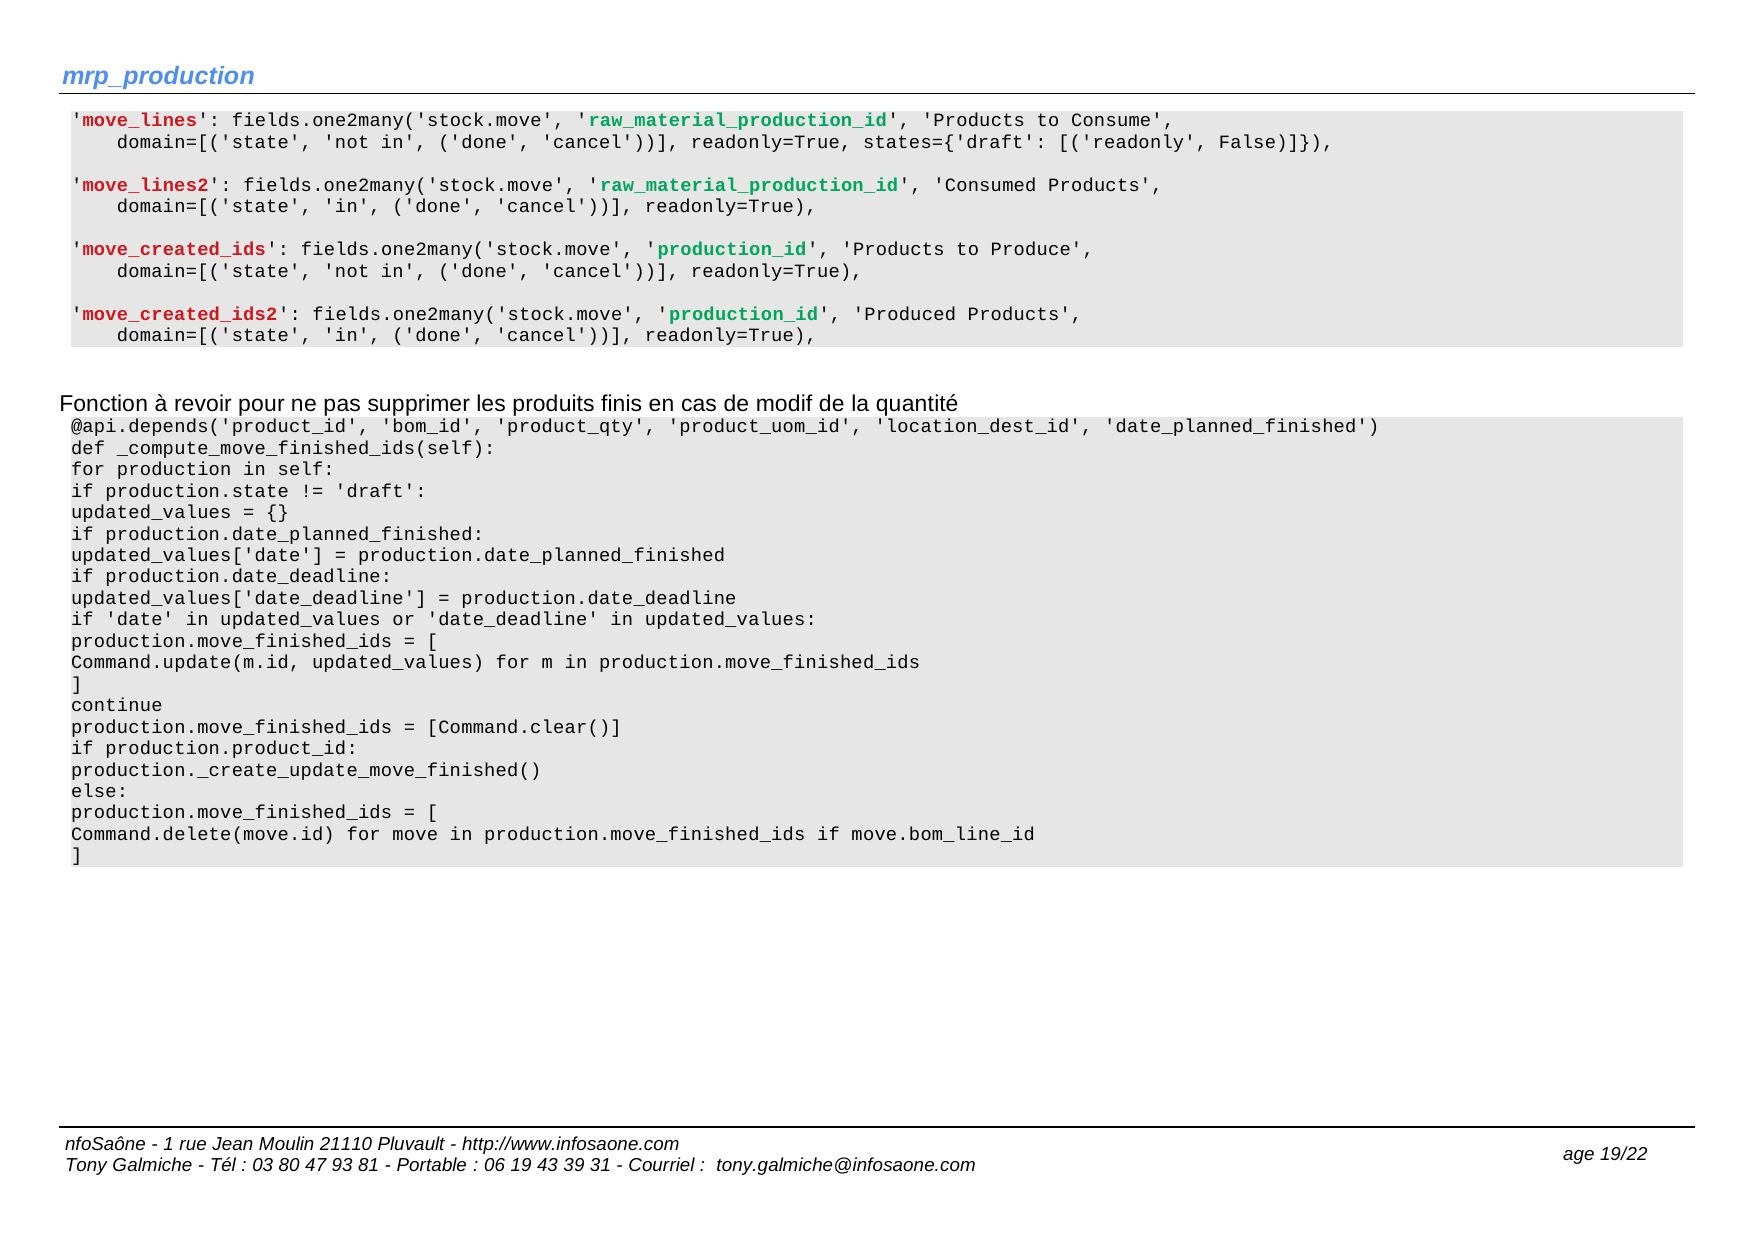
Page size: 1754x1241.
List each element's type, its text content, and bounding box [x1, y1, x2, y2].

text updated_values['date'] = production.date_planned_finished [71, 545, 1683, 567]
text else: [71, 781, 1683, 803]
text ] [71, 846, 1683, 867]
text 'move_created_ids2': fields.one2many('stock.move', 'production_id', 'Produced Products', [71, 304, 1683, 325]
text domain=[('state', 'not in', ('done', 'cancel'))], readonly=True, states={'draft': [('readonly', False)]}), [71, 132, 1683, 154]
text if production.date_planned_finished: [71, 524, 1683, 545]
text production.move_finished_ids = [ [71, 631, 1683, 653]
text for production in self: [71, 459, 1683, 481]
text production._create_update_move_finished() [71, 760, 1683, 781]
subtitle mrp_production [59, 59, 1695, 93]
text ] [71, 674, 1683, 696]
text domain=[('state', 'in', ('done', 'cancel'))], readonly=True), [71, 197, 1683, 218]
text if production.product_id: [71, 738, 1683, 760]
text 'move_lines': fields.one2many('stock.move', 'raw_material_production_id', 'Products to Consume', [71, 111, 1683, 132]
text 'move_created_ids': fields.one2many('stock.move', 'production_id', 'Products to Produce', [71, 239, 1683, 261]
text Command.update(m.id, updated_values) for m in production.move_finished_ids [71, 653, 1683, 674]
text Command.delete(move.id) for move in production.move_finished_ids if move.bom_line_id [71, 824, 1683, 846]
text updated_values['date_deadline'] = production.date_deadline [71, 588, 1683, 610]
text if 'date' in updated_values or 'date_deadline' in updated_values: [71, 610, 1683, 631]
text updated_values = {} [71, 502, 1683, 524]
text @api.depends('product_id', 'bom_id', 'product_qty', 'product_uom_id', 'location_dest_id', 'date_planned_finished') [71, 417, 1683, 438]
text if production.state != 'draft': [71, 481, 1683, 502]
text domain=[('state', 'not in', ('done', 'cancel'))], readonly=True), [71, 261, 1683, 282]
text if production.date_deadline: [71, 567, 1683, 588]
text production.move_finished_ids = [Command.clear()] [71, 717, 1683, 738]
text continue [71, 696, 1683, 717]
text def _compute_move_finished_ids(self): [71, 438, 1683, 459]
text production.move_finished_ids = [ [71, 803, 1683, 824]
text Fonction à revoir pour ne pas supprimer les produits finis en cas de modif de la quantité [59, 391, 1695, 417]
text domain=[('state', 'in', ('done', 'cancel'))], readonly=True), [71, 325, 1683, 347]
text 'move_lines2': fields.one2many('stock.move', 'raw_material_production_id', 'Consumed Products', [71, 175, 1683, 197]
